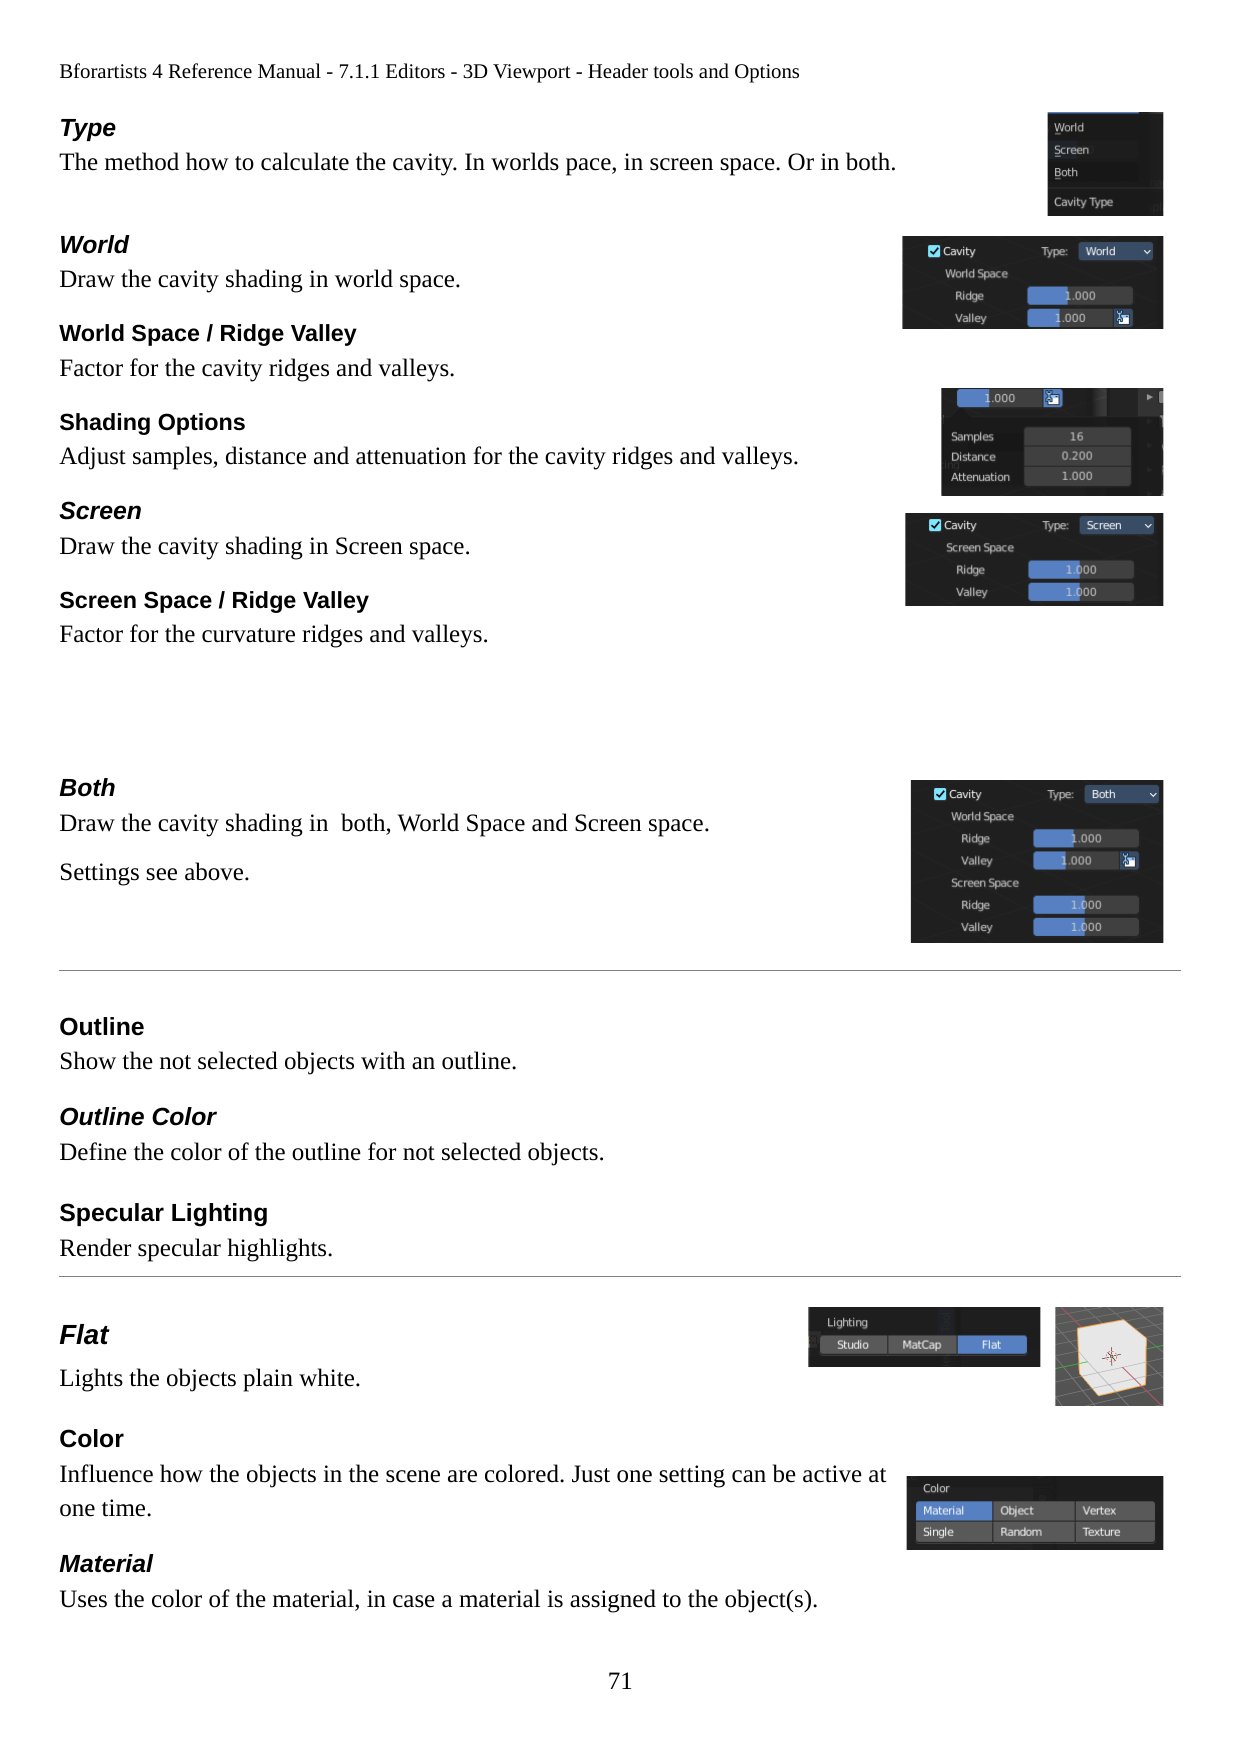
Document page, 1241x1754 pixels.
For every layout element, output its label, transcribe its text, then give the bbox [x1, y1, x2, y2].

subtitle Material [59, 1549, 1181, 1577]
subtitle Both [59, 773, 1181, 802]
text Settings see above. [59, 857, 910, 886]
text Influence how the objects in the scene are colored. Just one setting can be active at one time. [59, 1459, 1181, 1476]
picture [1055, 1307, 1164, 1406]
text Draw the cavity shading in Screen space. [59, 531, 905, 560]
text The method how to calculate the cavity. In worlds pace, in screen space. Or in both. [59, 147, 1047, 176]
picture [910, 780, 1164, 943]
subtitle Specular Lighting [59, 1198, 1181, 1227]
text Adjust samples, distance and attenuation for the cavity ridges and valleys. [59, 441, 941, 470]
text Draw the cavity shading in world space. [59, 264, 902, 293]
subtitle Shading Options [59, 408, 941, 435]
subtitle [1164, 1318, 1181, 1350]
subtitle Outline [59, 1012, 1181, 1040]
text Factor for the cavity ridges and valleys. [59, 353, 1181, 382]
subtitle Type [59, 113, 1047, 141]
picture [906, 1476, 1164, 1550]
text [1164, 857, 1181, 886]
subtitle Outline Color [59, 1102, 1181, 1130]
text Uses the color of the material, in case a material is assigned to the object(s). [59, 1584, 1181, 1612]
subtitle Screen [59, 496, 1181, 525]
picture [941, 388, 1164, 496]
picture [1047, 112, 1164, 216]
subtitle [1041, 1318, 1055, 1350]
subtitle Screen Space / Ridge Valley [59, 587, 1181, 613]
text Render specular highlights. [59, 1233, 1181, 1262]
picture [808, 1307, 1041, 1367]
text Factor for the curvature ridges and valleys. [59, 619, 1181, 648]
text Define the color of the outline for not selected objects. [59, 1137, 1181, 1165]
subtitle Color [59, 1424, 1181, 1453]
text Draw the cavity shading in both, World Space and Screen space. [59, 808, 910, 837]
subtitle [1164, 113, 1181, 141]
subtitle Flat [59, 1318, 808, 1350]
subtitle World [59, 230, 1181, 258]
text Show the not selected objects with an outline. [59, 1046, 1181, 1075]
picture [902, 236, 1164, 329]
text Lights the objects plain white. [59, 1363, 1055, 1391]
picture [905, 513, 1164, 606]
subtitle World Space / Ridge Valley [59, 320, 1181, 347]
subtitle [1164, 408, 1181, 435]
